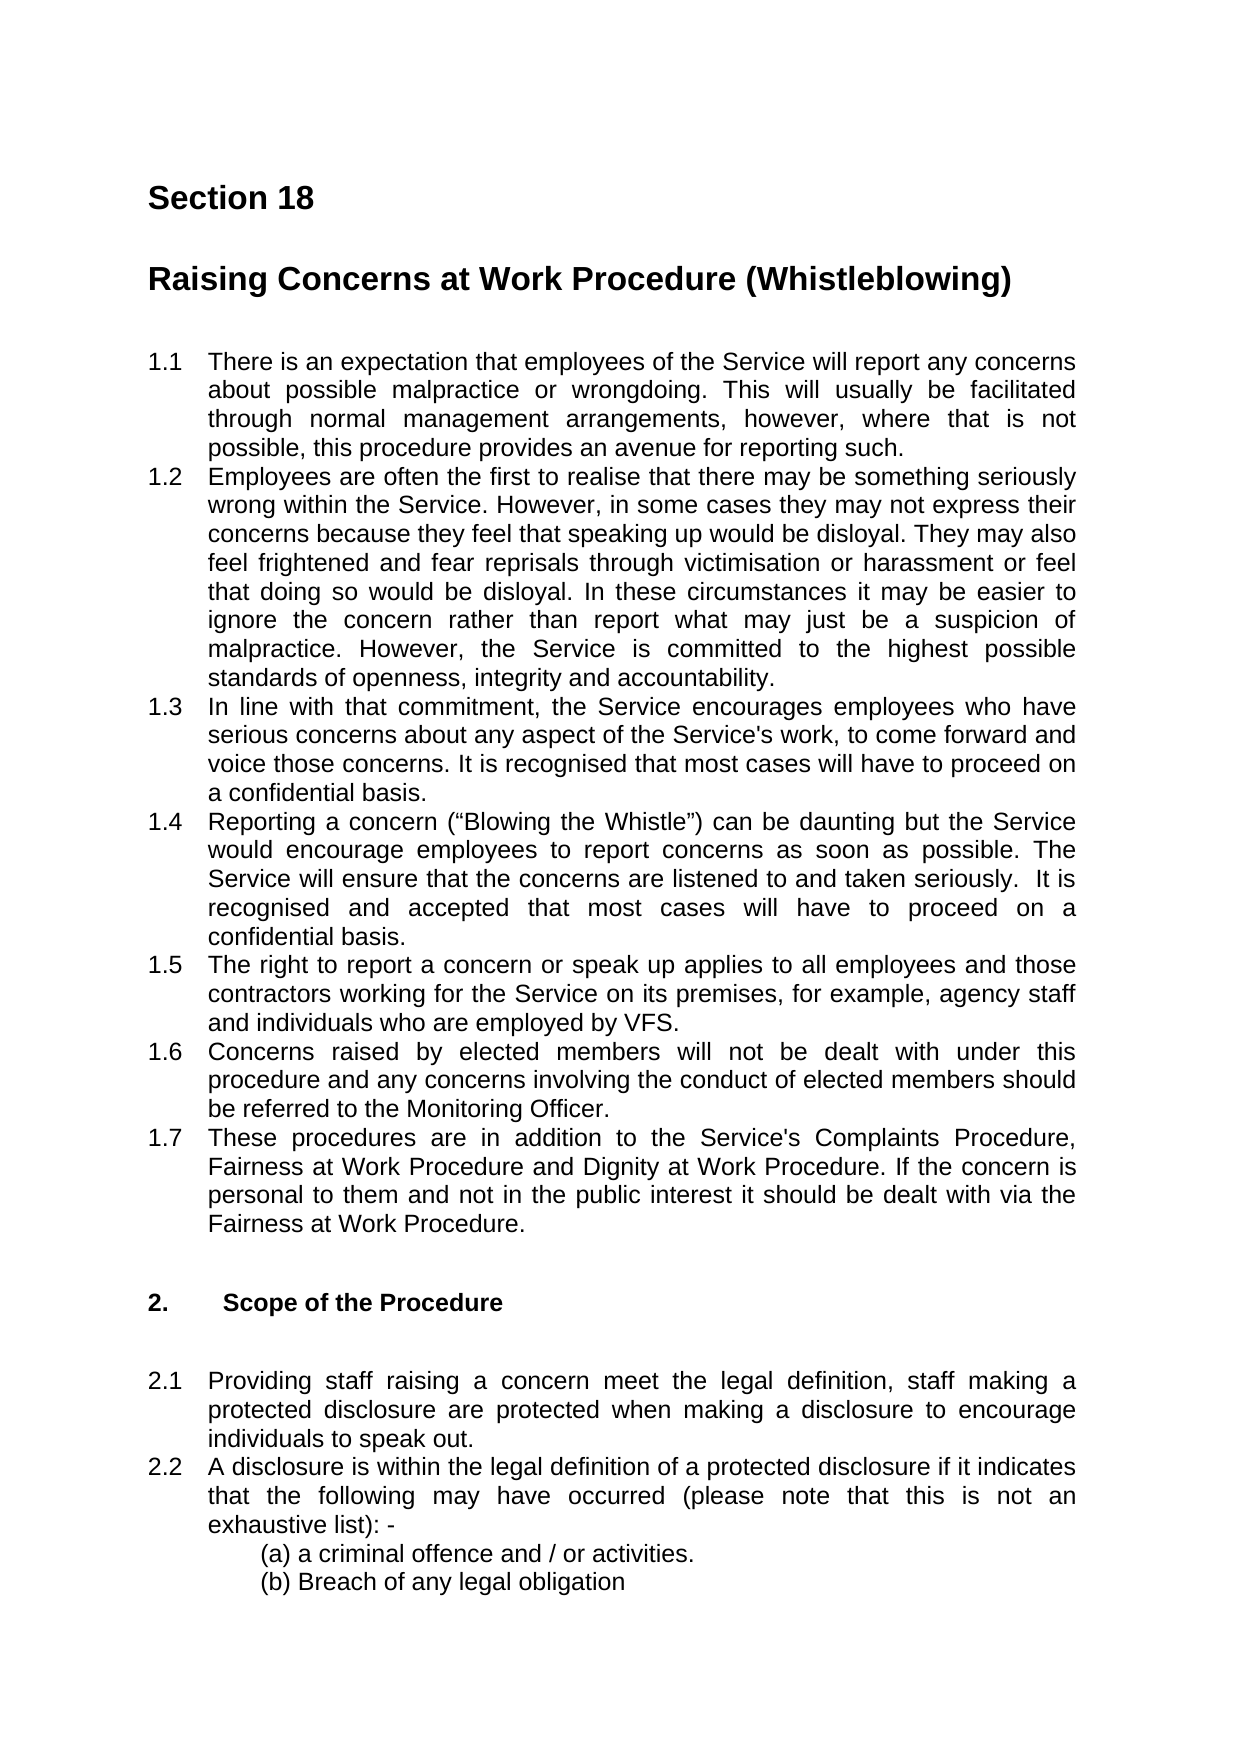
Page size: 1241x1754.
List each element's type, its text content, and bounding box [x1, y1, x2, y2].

list Breach of any legal obligation [223, 1567, 1078, 1596]
text 1.4 Reporting a concern (“Blowing the Whistle”) can be daunting but the Service would encourage employees to report concerns as soon as possible. The Service will ensure that the concerns are listened to and taken seriously. It is recognised and accepted that most cases will have to proceed on a confidential basis. [148, 807, 1078, 950]
text 1.3 In line with that commitment, the Service encourages employees who have serious concerns about any aspect of the Service's work, to come forward and voice those concerns. It is recognised that most cases will have to proceed on a confidential basis. [148, 692, 1078, 807]
text 1.6 Concerns raised by elected members will not be dealt with under this procedure and any concerns involving the conduct of elected members should be referred to the Monitoring Officer. [148, 1037, 1078, 1123]
text 1.5 The right to report a concern or speak up applies to all employees and those contractors working for the Service on its premises, for example, agency staff and individuals who are employed by VFS. [148, 950, 1078, 1037]
text 2.1 Providing staff raising a concern meet the legal definition, staff making a protected disclosure are protected when making a disclosure to encourage individuals to speak out. [148, 1366, 1078, 1452]
subtitle Raising Concerns at Work Procedure (Whistleblowing) [148, 258, 1078, 297]
text 2.2 A disclosure is within the legal definition of a protected disclosure if it indicates that the following may have occurred (please note that this is not an exhaustive list): - [148, 1452, 1078, 1539]
text 1.7 These procedures are in addition to the Service's Complaints Procedure, Fairness at Work Procedure and Dignity at Work Procedure. If the concern is personal to them and not in the public interest it should be dealt with via the Fairness at Work Procedure. [148, 1123, 1078, 1238]
text 1.1 There is an expectation that employees of the Service will report any concerns about possible malpractice or wrongdoing. This will usually be facilitated through normal management arrangements, however, where that is not possible, this procedure provides an avenue for reporting such. [148, 347, 1078, 462]
subtitle 2. Scope of the Procedure [148, 1288, 1078, 1317]
list a criminal offence and / or activities. [223, 1539, 1078, 1567]
subtitle Section 18 [148, 178, 1078, 217]
text 1.2 Employees are often the first to realise that there may be something seriously wrong within the Service. However, in some cases they may not express their concerns because they feel that speaking up would be disloyal. They may also feel frightened and fear reprisals through victimisation or harassment or feel that doing so would be disloyal. In these circumstances it may be easier to ignore the concern rather than report what may just be a suspicion of malpractice. However, the Service is committed to the highest possible standards of openness, integrity and accountability. [148, 462, 1078, 692]
